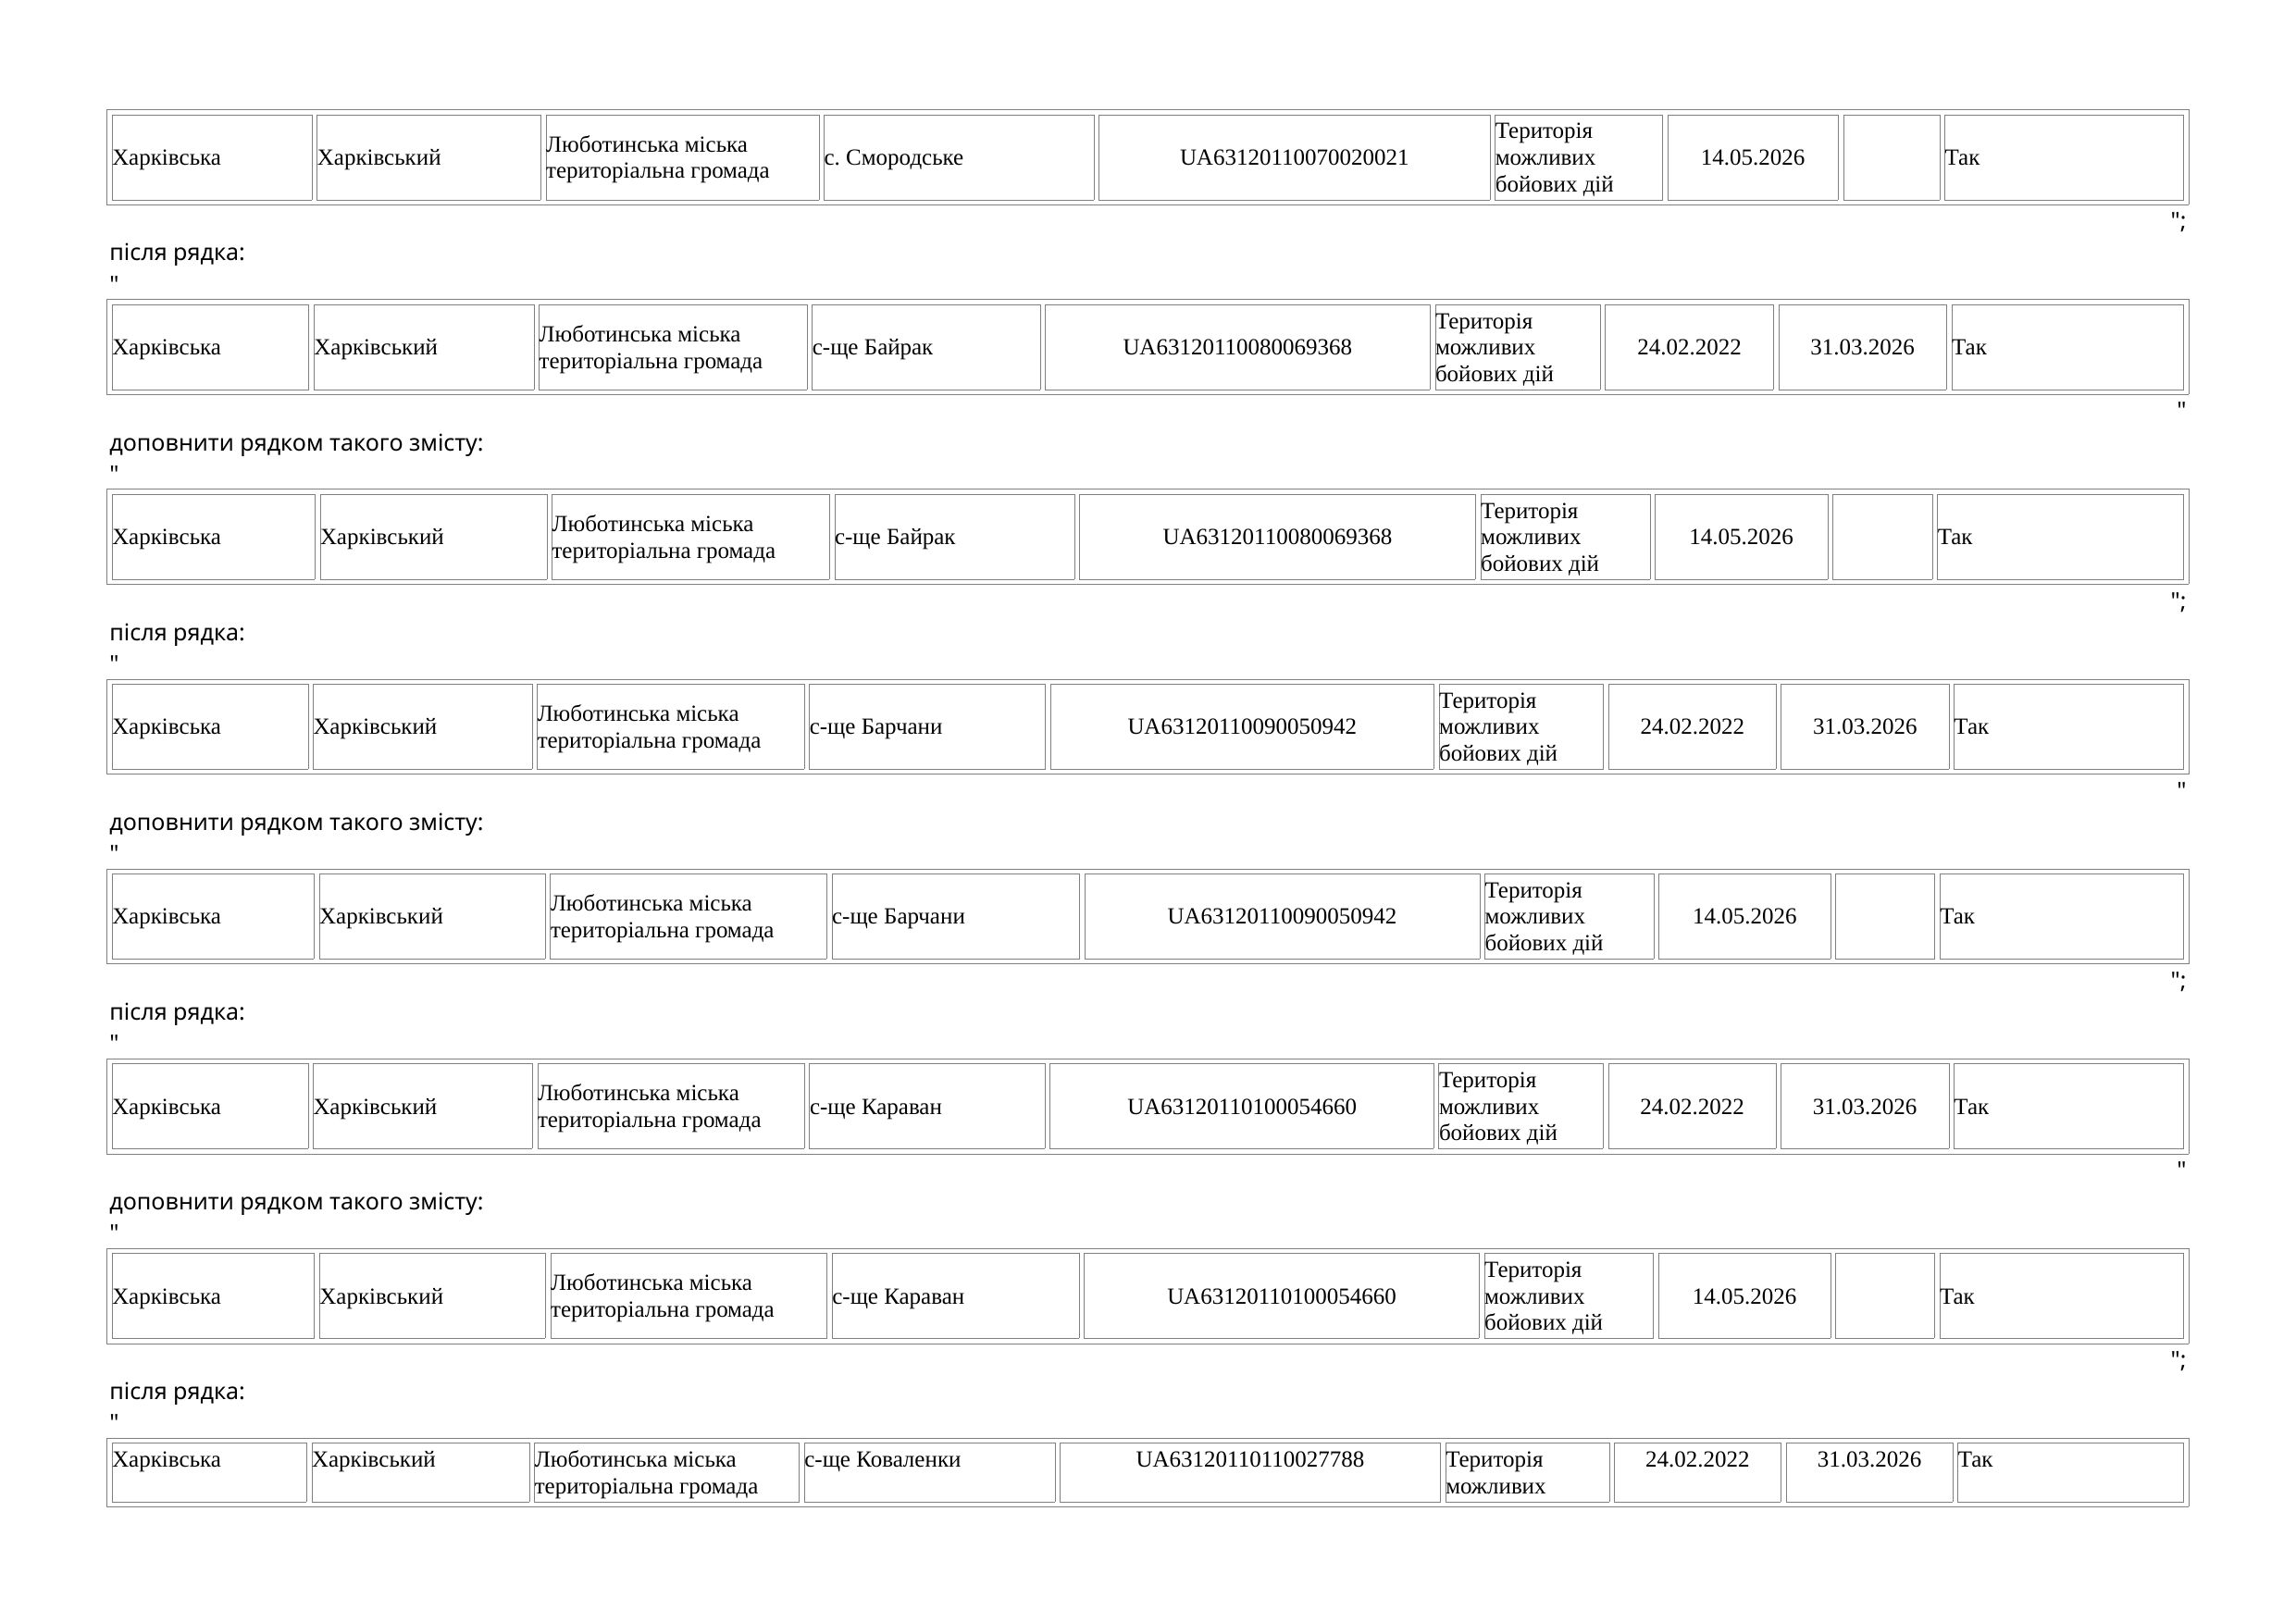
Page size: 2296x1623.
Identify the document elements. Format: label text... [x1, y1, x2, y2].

table_header Так [1951, 680, 2186, 769]
table_header Територія можливих бойових дій [1433, 300, 1603, 390]
text доповнити рядком такого змісту: [109, 805, 2186, 836]
table_header UA63120110090050942 [1082, 870, 1482, 959]
table_header 31.03.2026 [1779, 680, 1951, 769]
table_header Так [1935, 489, 2186, 579]
text "; [109, 585, 2186, 615]
table_header 24.02.2022 [1611, 1439, 1783, 1502]
table_header 24.02.2022 [1603, 300, 1776, 390]
table_header Так [1949, 300, 2186, 390]
text після рядка: [109, 236, 2186, 267]
table_header Територія можливих бойових дій [1478, 489, 1653, 579]
text " [109, 1406, 2186, 1438]
table_header с-ще Коваленки [801, 1439, 1058, 1502]
table_header Харківський [315, 110, 543, 200]
table_header UA63120110080069368 [1077, 489, 1478, 579]
table_header Так [1955, 1439, 2186, 1502]
table_header Територія можливих бойових дій [1436, 680, 1606, 769]
table_header [1833, 870, 1937, 959]
table_header с-ще Барчани [807, 680, 1048, 769]
table_header Люботинська міська територіальна громада [543, 110, 821, 200]
table_header 14.05.2026 [1657, 870, 1833, 959]
text доповнити рядком такого змісту: [109, 426, 2186, 457]
table_header с. Смородське [822, 110, 1097, 200]
table_header Харківська [109, 870, 316, 959]
table_header UA63120110100054660 [1048, 1059, 1436, 1148]
table_header Так [1942, 110, 2186, 200]
table_header Територія можливих бойових дій [1482, 1249, 1656, 1338]
text "; [109, 964, 2186, 996]
table_header Харківська [109, 680, 310, 769]
table_header [1831, 489, 1935, 579]
table_header Харківський [311, 300, 536, 390]
table_header 14.05.2026 [1656, 1249, 1833, 1338]
table_header 14.05.2026 [1653, 489, 1830, 579]
table_header Територія можливих бойових дій [1493, 110, 1665, 200]
table_header [1841, 110, 1942, 200]
table_header [1836, 1254, 1934, 1338]
text після рядка: [109, 996, 2186, 1026]
table_header 24.02.2022 [1606, 680, 1779, 769]
text " [109, 1155, 2186, 1185]
table_header 24.02.2022 [1606, 1059, 1779, 1148]
table_header [1833, 495, 1932, 579]
text " [109, 1217, 2186, 1248]
text після рядка: [109, 1375, 2186, 1406]
table_header Територія можливих [1443, 1439, 1611, 1502]
text після рядка: [109, 615, 2186, 647]
text " [109, 267, 2186, 299]
table_header Харківська [109, 300, 311, 390]
table_header [1844, 116, 1940, 200]
text "; [109, 205, 2186, 236]
table_header [1836, 874, 1934, 959]
table_header 14.05.2026 [1665, 110, 1841, 200]
table_header Так [1937, 870, 2186, 959]
table_header 31.03.2026 [1776, 300, 1949, 390]
table_header Територія можливих бойових дій [1436, 1059, 1606, 1148]
table_header Харківська [109, 1059, 310, 1148]
table_header Люботинська міська територіальна громада [537, 300, 810, 390]
table_header UA63120110100054660 [1082, 1249, 1482, 1338]
table_header [1833, 1249, 1937, 1338]
table_header 31.03.2026 [1779, 1059, 1951, 1148]
table_header Люботинська міська територіальна громада [550, 489, 832, 579]
table_header Харківський [310, 1059, 535, 1148]
table_header 31.03.2026 [1783, 1439, 1955, 1502]
table_header Харківська [109, 110, 315, 200]
table_header с-ще Караван [829, 1249, 1082, 1338]
table_header Територія можливих бойових дій [1482, 870, 1656, 959]
table_header Так [1951, 1059, 2186, 1148]
table_header Харківська [109, 489, 317, 579]
text "; [109, 1344, 2186, 1375]
table_header Харківська [109, 1439, 309, 1502]
text " [109, 836, 2186, 868]
table_header Харківський [316, 870, 548, 959]
table_header Люботинська міська територіальна громада [535, 1059, 807, 1148]
table_header Так [1937, 1249, 2186, 1338]
table_header с-ще Байрак [810, 300, 1043, 390]
table_header Харківський [310, 680, 535, 769]
table_header Харківська [109, 1249, 316, 1338]
table_header Харківський [317, 489, 549, 579]
table_header UA63120110070020021 [1097, 110, 1493, 200]
table_header Харківський [309, 1439, 532, 1502]
table_header с-ще Барчани [829, 870, 1082, 959]
text " [109, 774, 2186, 805]
text доповнити рядком такого змісту: [109, 1185, 2186, 1217]
text " [109, 457, 2186, 489]
table_header Люботинська міська територіальна громада [548, 870, 829, 959]
table_header с-ще Караван [807, 1059, 1048, 1148]
table_header Люботинська міська територіальна громада [535, 680, 807, 769]
table_header Люботинська міська територіальна громада [548, 1249, 829, 1338]
text " [109, 647, 2186, 678]
table_header Харківський [316, 1249, 548, 1338]
table_header Люботинська міська територіальна громада [532, 1439, 801, 1502]
text " [109, 395, 2186, 426]
table_header с-ще Байрак [832, 489, 1076, 579]
table_header UA63120110090050942 [1048, 680, 1436, 769]
table_header UA63120110110027788 [1058, 1439, 1443, 1502]
table_header UA63120110080069368 [1043, 300, 1433, 390]
text " [109, 1026, 2186, 1059]
